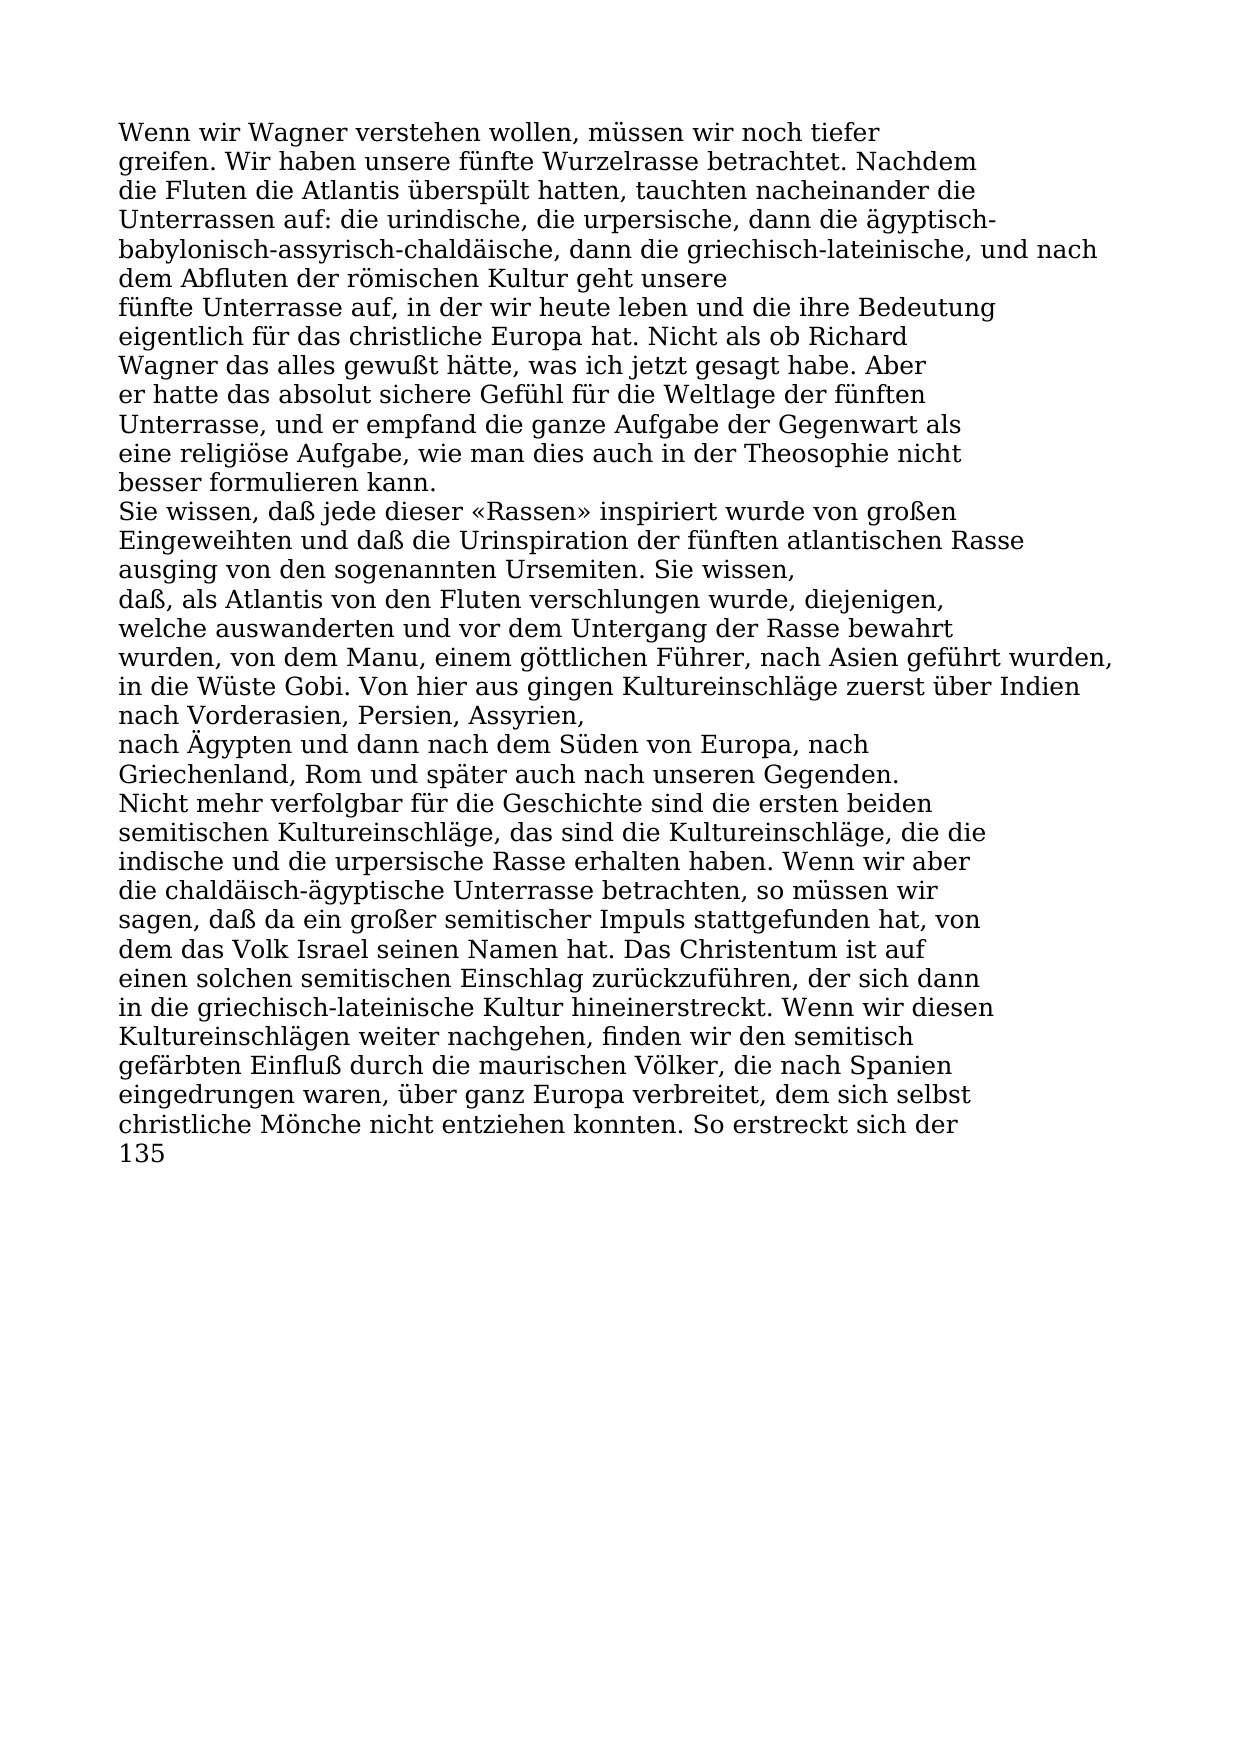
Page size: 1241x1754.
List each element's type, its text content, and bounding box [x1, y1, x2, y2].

text einen solchen semitischen Einschlag zurückzuführen, der sich dann [118, 964, 1122, 993]
text er hatte das absolut sichere Gefühl für die Weltlage der fünften [118, 381, 1122, 410]
text wurden, von dem Manu, einem göttlichen Führer, nach Asien geführt wurden, in die Wüste Gobi. Von hier aus gingen Kultureinschläge zuerst über Indien nach Vorderasien, Persien, Assyrien, [118, 643, 1122, 731]
text sagen, daß da ein großer semitischer Impuls stattgefunden hat, von [118, 906, 1122, 935]
text greifen. Wir haben unsere fünfte Wurzelrasse betrachtet. Nachdem [118, 147, 1122, 176]
text Wagner das alles gewußt hätte, was ich jetzt gesagt habe. Aber [118, 351, 1122, 381]
text welche auswanderten und vor dem Untergang der Rasse bewahrt [118, 614, 1122, 643]
text 135 [118, 1139, 1122, 1168]
text semitischen Kultureinschläge, das sind die Kultureinschläge, die die [118, 818, 1122, 847]
text gefärbten Einfluß durch die maurischen Völker, die nach Spanien [118, 1051, 1122, 1081]
text eingedrungen waren, über ganz Europa verbreitet, dem sich selbst [118, 1081, 1122, 1110]
text die Fluten die Atlantis überspült hatten, tauchten nacheinander die [118, 176, 1122, 206]
text dem das Volk Israel seinen Namen hat. Das Christentum ist auf [118, 935, 1122, 964]
text Sie wissen, daß jede dieser «Rassen» inspiriert wurde von großen Eingeweihten und daß die Urinspiration der fünften atlantischen Rasse ausging von den sogenannten Ursemiten. Sie wissen, [118, 497, 1122, 585]
text in die griechisch-lateinische Kultur hineinerstreckt. Wenn wir diesen Kultureinschlägen weiter nachgehen, finden wir den semitisch [118, 993, 1122, 1051]
text die chaldäisch-ägyptische Unterrasse betrachten, so müssen wir [118, 876, 1122, 906]
text indische und die urpersische Rasse erhalten haben. Wenn wir aber [118, 847, 1122, 876]
text christliche Mönche nicht entziehen konnten. So erstreckt sich der [118, 1110, 1122, 1139]
text Griechenland, Rom und später auch nach unseren Gegenden. [118, 760, 1122, 789]
text daß, als Atlantis von den Fluten verschlungen wurde, diejenigen, [118, 585, 1122, 614]
text nach Ägypten und dann nach dem Süden von Europa, nach [118, 731, 1122, 760]
text eine religiöse Aufgabe, wie man dies auch in der Theosophie nicht [118, 439, 1122, 468]
text Unterrasse, und er empfand die ganze Aufgabe der Gegenwart als [118, 410, 1122, 439]
text Wenn wir Wagner verstehen wollen, müssen wir noch tiefer [118, 118, 1122, 147]
text fünfte Unterrasse auf, in der wir heute leben und die ihre Bedeutung eigentlich für das christliche Europa hat. Nicht als ob Richard [118, 293, 1122, 351]
text Nicht mehr verfolgbar für die Geschichte sind die ersten beiden [118, 789, 1122, 818]
text besser formulieren kann. [118, 468, 1122, 497]
text Unterrassen auf: die urindische, die urpersische, dann die ägyptisch-babylonisch-assyrisch-chaldäische, dann die griechisch-lateinische, und nach dem Abfluten der römischen Kultur geht unsere [118, 206, 1122, 293]
